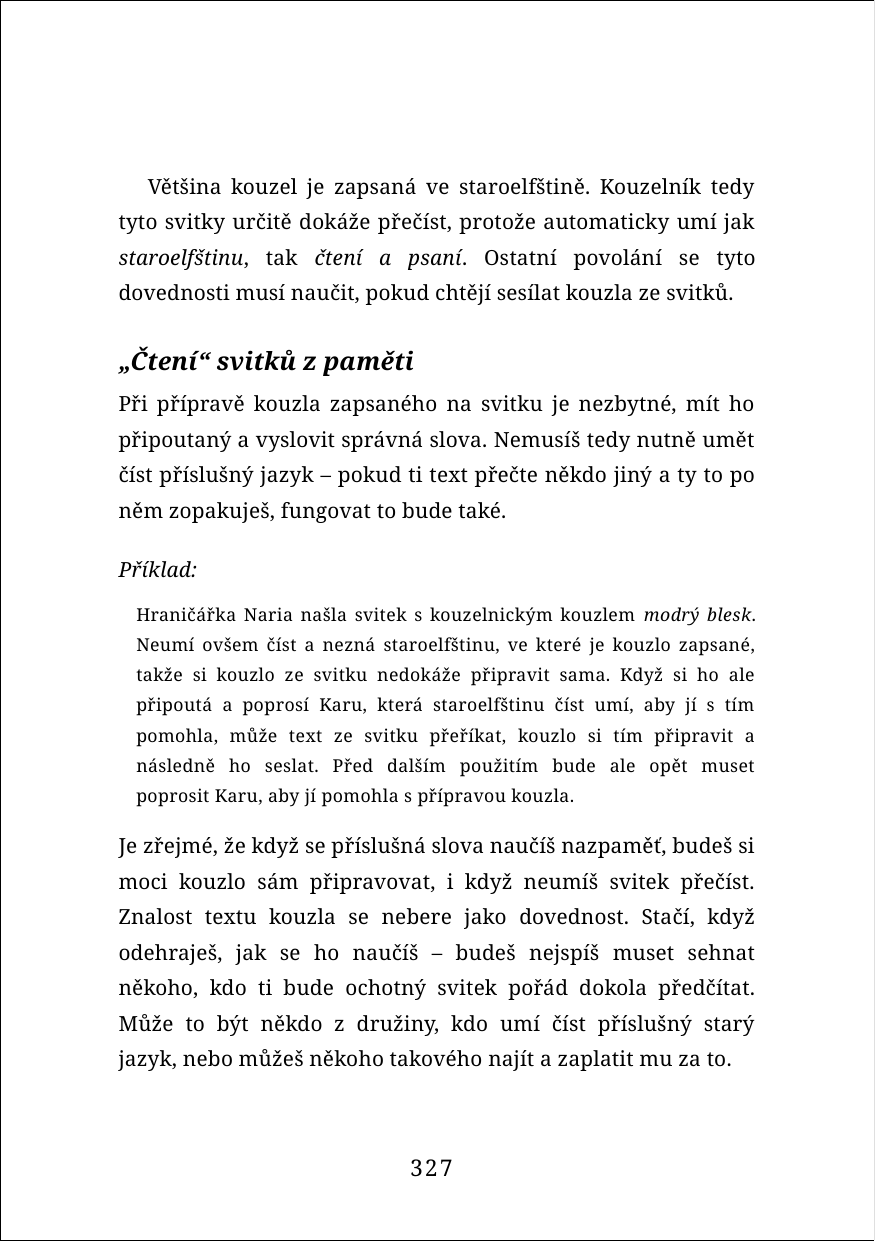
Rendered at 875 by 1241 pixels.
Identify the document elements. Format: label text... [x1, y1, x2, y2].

text Při přípravě kouzla zapsaného na svitku je nezbytné, mít ho připoutaný a vyslovit správná slova. Nemusíš tedy nutně umět číst příslušný jazyk – pokud ti text přečte někdo jiný a ty to po něm zopakuješ, fungovat to bude také. [118, 389, 756, 524]
text Většina kouzel je zapsaná ve staroelfštině. Kouzelník tedy tyto svitky určitě dokáže přečíst, protože automaticky umí jak staroelfštinu, tak čtení a psaní. Ostatní povolání se tyto dovednosti musí naučit, pokud chtějí sesílat kouzla ze svitků. [118, 172, 756, 307]
text Příklad: [118, 555, 756, 583]
text Hraničářka Naria našla svitek s kouzelnickým kouzlem modrý blesk. Neumí ovšem číst a nezná staroelfštinu, ve které je kouzlo zapsané, takže si kouzlo ze svitku nedokáže připravit sama. Když si ho ale připoutá a poprosí Karu, která staroelfštinu číst umí, aby jí s tím pomohla, může text ze svitku přeříkat, kouzlo si tím připravit a následně ho seslat. Před dalším použitím bude ale opět muset poprosit Karu, aby jí pomohla s přípravou kouzla. [136, 602, 756, 808]
text Je zřejmé, že když se příslušná slova naučíš nazpaměť, budeš si moci kouzlo sám připravovat, i když neumíš svitek přečíst. Znalost textu kouzla se nebere jako dovednost. Stačí, když odehraješ, jak se ho naučíš – budeš nejspíš muset sehnat někoho, kdo ti bude ochotný svitek pořád dokola předčítat. Může to být někdo z družiny, kdo umí číst příslušný starý jazyk, nebo můžeš někoho takového najít a zaplatit mu za to. [118, 831, 756, 1073]
subtitle „Čtení“ svitků z paměti [118, 343, 756, 377]
